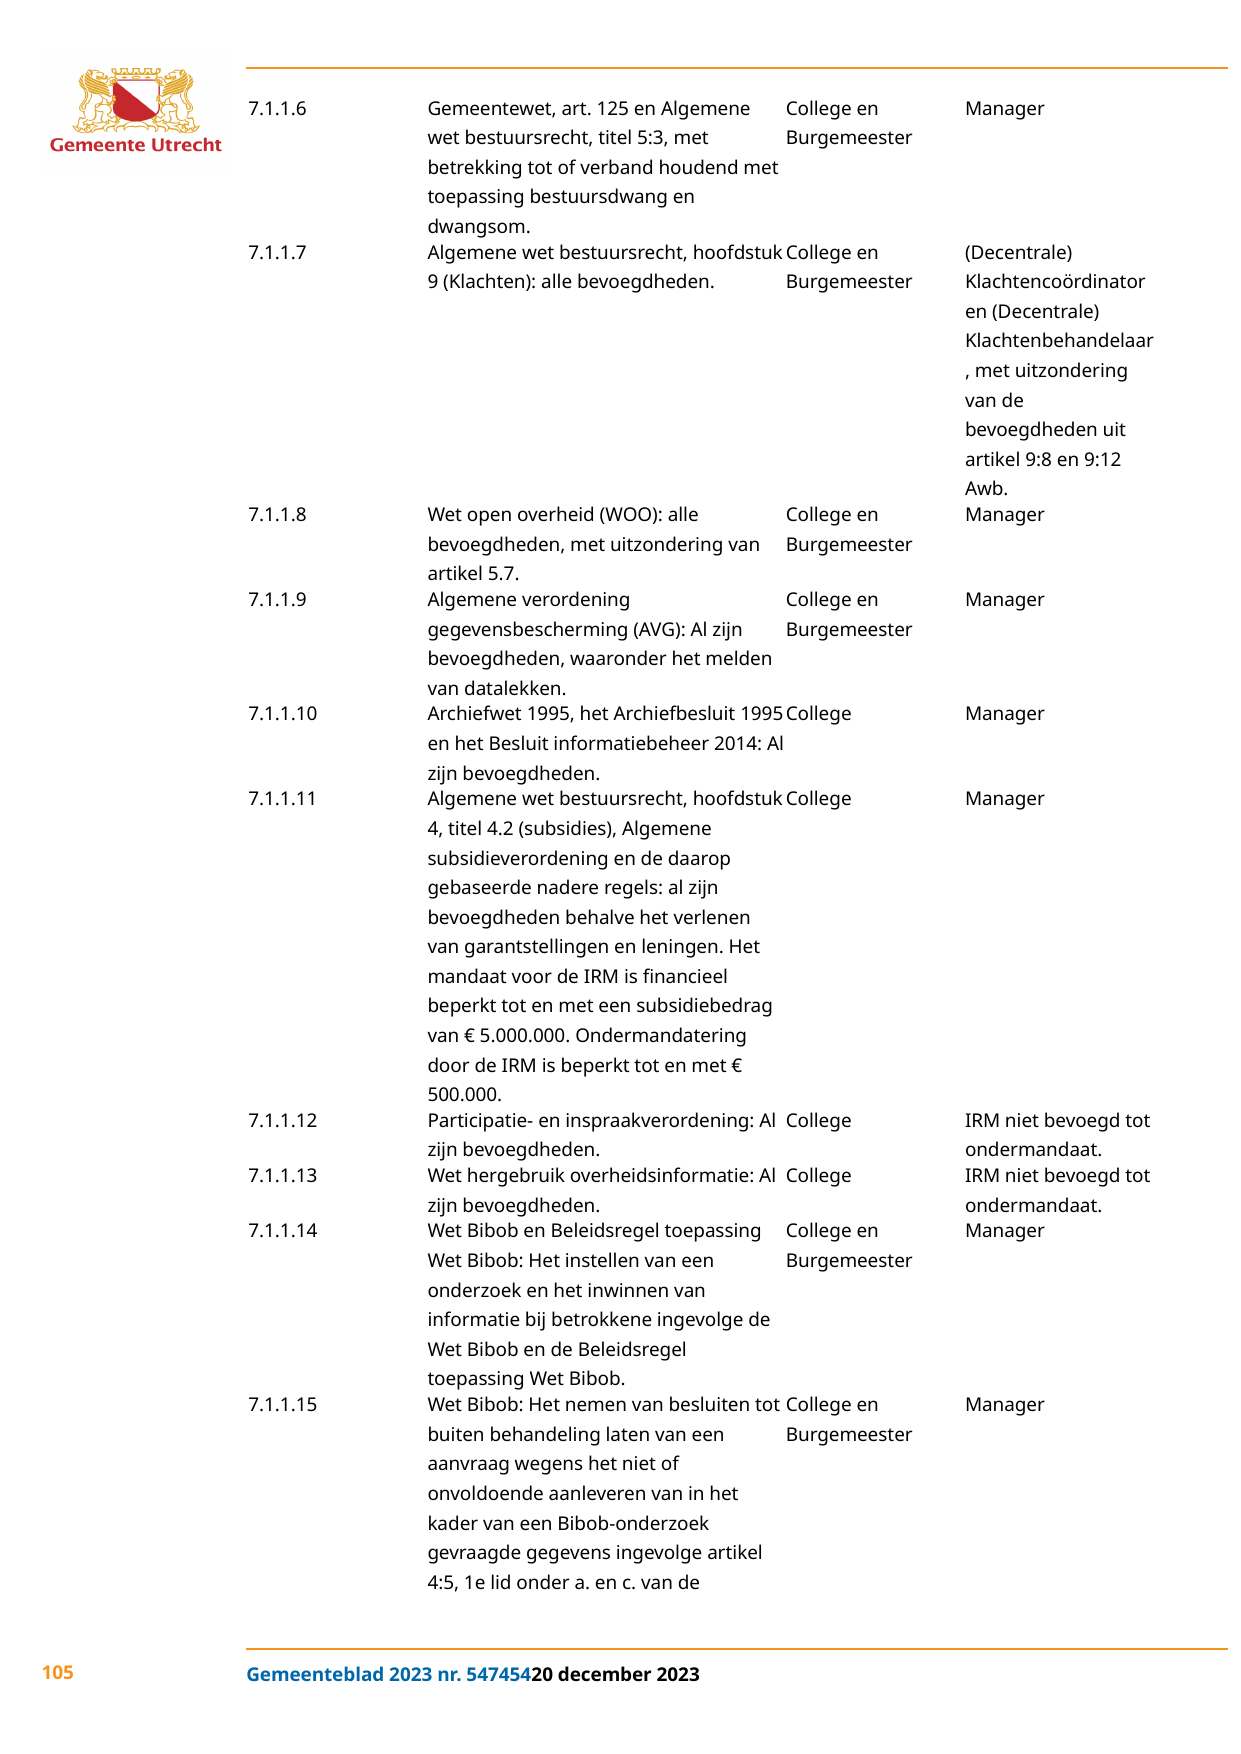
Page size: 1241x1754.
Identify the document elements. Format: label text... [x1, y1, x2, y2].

table_cell Algemene verordening gegevensbescherming (AVG): Al zijn bevoegdheden, waaronder het melden van datalekken. [427, 586, 786, 701]
table_cell College en Burgemeester [786, 95, 965, 239]
table_cell IRM niet bevoegd tot ondermandaat. [965, 1107, 1152, 1162]
table_cell 7.1.1.13 [248, 1163, 427, 1218]
table_cell College [786, 1107, 965, 1162]
table_cell College en Burgemeester [786, 501, 965, 586]
table_cell 7.1.1.9 [248, 586, 427, 701]
table_cell IRM niet bevoegd tot ondermandaat. [965, 1163, 1152, 1218]
table_cell Wet Bibob: Het nemen van besluiten tot buiten behandeling laten van een aanvraag wegens het niet of onvoldoende aanleveren van in het kader van een Bibob-onderzoek gevraagde gegevens ingevolge artikel 4:5, 1e lid onder a. en c. van de [427, 1391, 786, 1594]
table_cell Participatie- en inspraakverordening: Al zijn bevoegdheden. [427, 1107, 786, 1162]
table_cell Manager [965, 1391, 1152, 1594]
table_cell Archiefwet 1995, het Archiefbesluit 1995 en het Besluit informatiebeheer 2014: Al zijn bevoegdheden. [427, 701, 786, 786]
table_cell Algemene wet bestuursrecht, hoofdstuk 9 (Klachten): alle bevoegdheden. [427, 239, 786, 501]
table_cell 7.1.1.15 [248, 1391, 427, 1594]
table_cell College en Burgemeester [786, 586, 965, 701]
table_cell Manager [965, 701, 1152, 786]
table_cell Manager [965, 501, 1152, 586]
table_cell 7.1.1.6 [248, 95, 427, 239]
table_cell Wet Bibob en Beleidsregel toepassing Wet Bibob: Het instellen van een onderzoek en het inwinnen van informatie bij betrokkene ingevolge de Wet Bibob en de Beleidsregel toepassing Wet Bibob. [427, 1218, 786, 1391]
table_cell 7.1.1.8 [248, 501, 427, 586]
table_cell Wet hergebruik overheidsinformatie: Al zijn bevoegdheden. [427, 1163, 786, 1218]
table_cell 7.1.1.14 [248, 1218, 427, 1391]
table_cell College en Burgemeester [786, 1218, 965, 1391]
table_cell 7.1.1.12 [248, 1107, 427, 1162]
table_cell Gemeentewet, art. 125 en Algemene wet bestuursrecht, titel 5:3, met betrekking tot of verband houdend met toepassing bestuursdwang en dwangsom. [427, 95, 786, 239]
table_cell College [786, 701, 965, 786]
table_cell Manager [965, 1218, 1152, 1391]
table_cell 7.1.1.11 [248, 786, 427, 1107]
picture [41, 47, 231, 172]
table_cell College [786, 786, 965, 1107]
table_cell 7.1.1.7 [248, 239, 427, 501]
table_cell 7.1.1.10 [248, 701, 427, 786]
table_cell Algemene wet bestuursrecht, hoofdstuk 4, titel 4.2 (subsidies), Algemene subsidieverordening en de daarop gebaseerde nadere regels: al zijn bevoegdheden behalve het verlenen van garantstellingen en leningen. Het mandaat voor de IRM is financieel beperkt tot en met een subsidiebedrag van € 5.000.000. Ondermandatering door de IRM is beperkt tot en met € 500.000. [427, 786, 786, 1107]
table_cell College [786, 1163, 965, 1218]
table_cell Manager [965, 786, 1152, 1107]
table_cell Manager [965, 586, 1152, 701]
table_cell College en Burgemeester [786, 1391, 965, 1594]
table_cell Wet open overheid (WOO): alle bevoegdheden, met uitzondering van artikel 5.7. [427, 501, 786, 586]
table_cell College en Burgemeester [786, 239, 965, 501]
table_cell (Decentrale) Klachtencoördinator en (Decentrale) Klachtenbehandelaar, met uitzondering van de bevoegdheden uit artikel 9:8 en 9:12 Awb. [965, 239, 1152, 501]
table_cell Manager [965, 95, 1152, 239]
